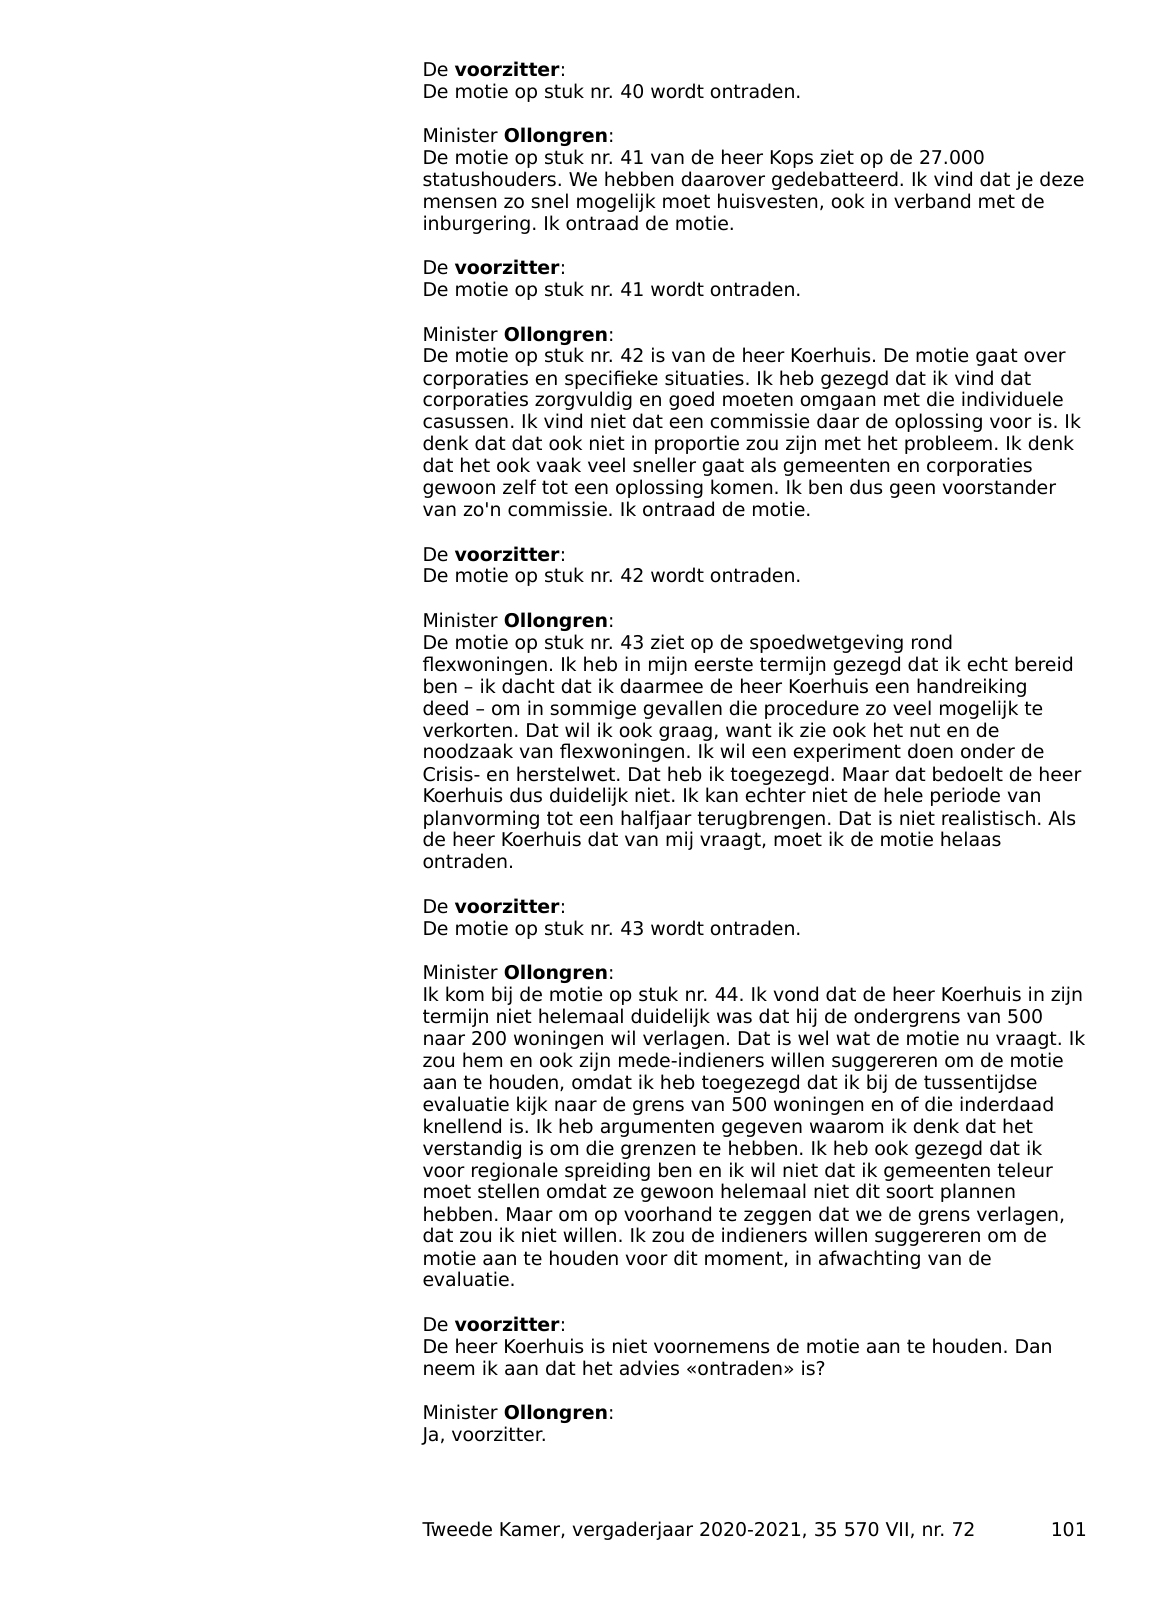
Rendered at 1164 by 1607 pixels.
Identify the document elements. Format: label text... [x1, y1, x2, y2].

text De motie op stuk nr. 42 wordt ontraden. [422, 565, 1087, 587]
text De voorzitter: [422, 257, 1087, 279]
text De voorzitter: [422, 543, 1087, 565]
text De motie op stuk nr. 42 is van de heer Koerhuis. De motie gaat over corporaties en specifieke situaties. Ik heb gezegd dat ik vind dat corporaties zorgvuldig en goed moeten omgaan met die individuele casussen. Ik vind niet dat een commissie daar de oplossing voor is. Ik denk dat dat ook niet in proportie zou zijn met het probleem. Ik denk dat het ook vaak veel sneller gaat als gemeenten en corporaties gewoon zelf tot een oplossing komen. Ik ben dus geen voorstander van zo'n commissie. Ik ontraad de motie. [422, 345, 1087, 521]
text De voorzitter: [422, 1313, 1087, 1336]
text De voorzitter: [422, 896, 1087, 917]
text Ja, voorzitter. [422, 1424, 1087, 1446]
text Minister Ollongren: [422, 323, 1087, 345]
text De voorzitter: [422, 59, 1087, 81]
text Minister Ollongren: [422, 962, 1087, 984]
text De heer Koerhuis is niet voornemens de motie aan te houden. Dan neem ik aan dat het advies «ontraden» is? [422, 1336, 1087, 1379]
text De motie op stuk nr. 43 ziet op de spoedwetgeving rond flexwoningen. Ik heb in mijn eerste termijn gezegd dat ik echt bereid ben – ik dacht dat ik daarmee de heer Koerhuis een handreiking deed – om in sommige gevallen die procedure zo veel mogelijk te verkorten. Dat wil ik ook graag, want ik zie ook het nut en de noodzaak van flexwoningen. Ik wil een experiment doen onder de Crisis- en herstelwet. Dat heb ik toegezegd. Maar dat bedoelt de heer Koerhuis dus duidelijk niet. Ik kan echter niet de hele periode van planvorming tot een halfjaar terugbrengen. Dat is niet realistisch. Als de heer Koerhuis dat van mij vraagt, moet ik de motie helaas ontraden. [422, 632, 1087, 873]
text De motie op stuk nr. 41 wordt ontraden. [422, 279, 1087, 301]
text Ik kom bij de motie op stuk nr. 44. Ik vond dat de heer Koerhuis in zijn termijn niet helemaal duidelijk was dat hij de ondergrens van 500 naar 200 woningen wil verlagen. Dat is wel wat de motie nu vraagt. Ik zou hem en ook zijn mede-indieners willen suggereren om de motie aan te houden, omdat ik heb toegezegd dat ik bij de tussentijdse evaluatie kijk naar de grens van 500 woningen en of die inderdaad knellend is. Ik heb argumenten gegeven waarom ik denk dat het verstandig is om die grenzen te hebben. Ik heb ook gezegd dat ik voor regionale spreiding ben en ik wil niet dat ik gemeenten teleur moet stellen omdat ze gewoon helemaal niet dit soort plannen hebben. Maar om op voorhand te zeggen dat we de grens verlagen, dat zou ik niet willen. Ik zou de indieners willen suggereren om de motie aan te houden voor dit moment, in afwachting van de evaluatie. [422, 984, 1087, 1291]
text De motie op stuk nr. 40 wordt ontraden. [422, 81, 1087, 103]
text Minister Ollongren: [422, 609, 1087, 632]
text De motie op stuk nr. 41 van de heer Kops ziet op de 27.000 statushouders. We hebben daarover gedebatteerd. Ik vind dat je deze mensen zo snel mogelijk moet huisvesten, ook in verband met de inburgering. Ik ontraad de motie. [422, 147, 1087, 235]
text Minister Ollongren: [422, 1402, 1087, 1424]
text Minister Ollongren: [422, 125, 1087, 147]
text De motie op stuk nr. 43 wordt ontraden. [422, 917, 1087, 939]
